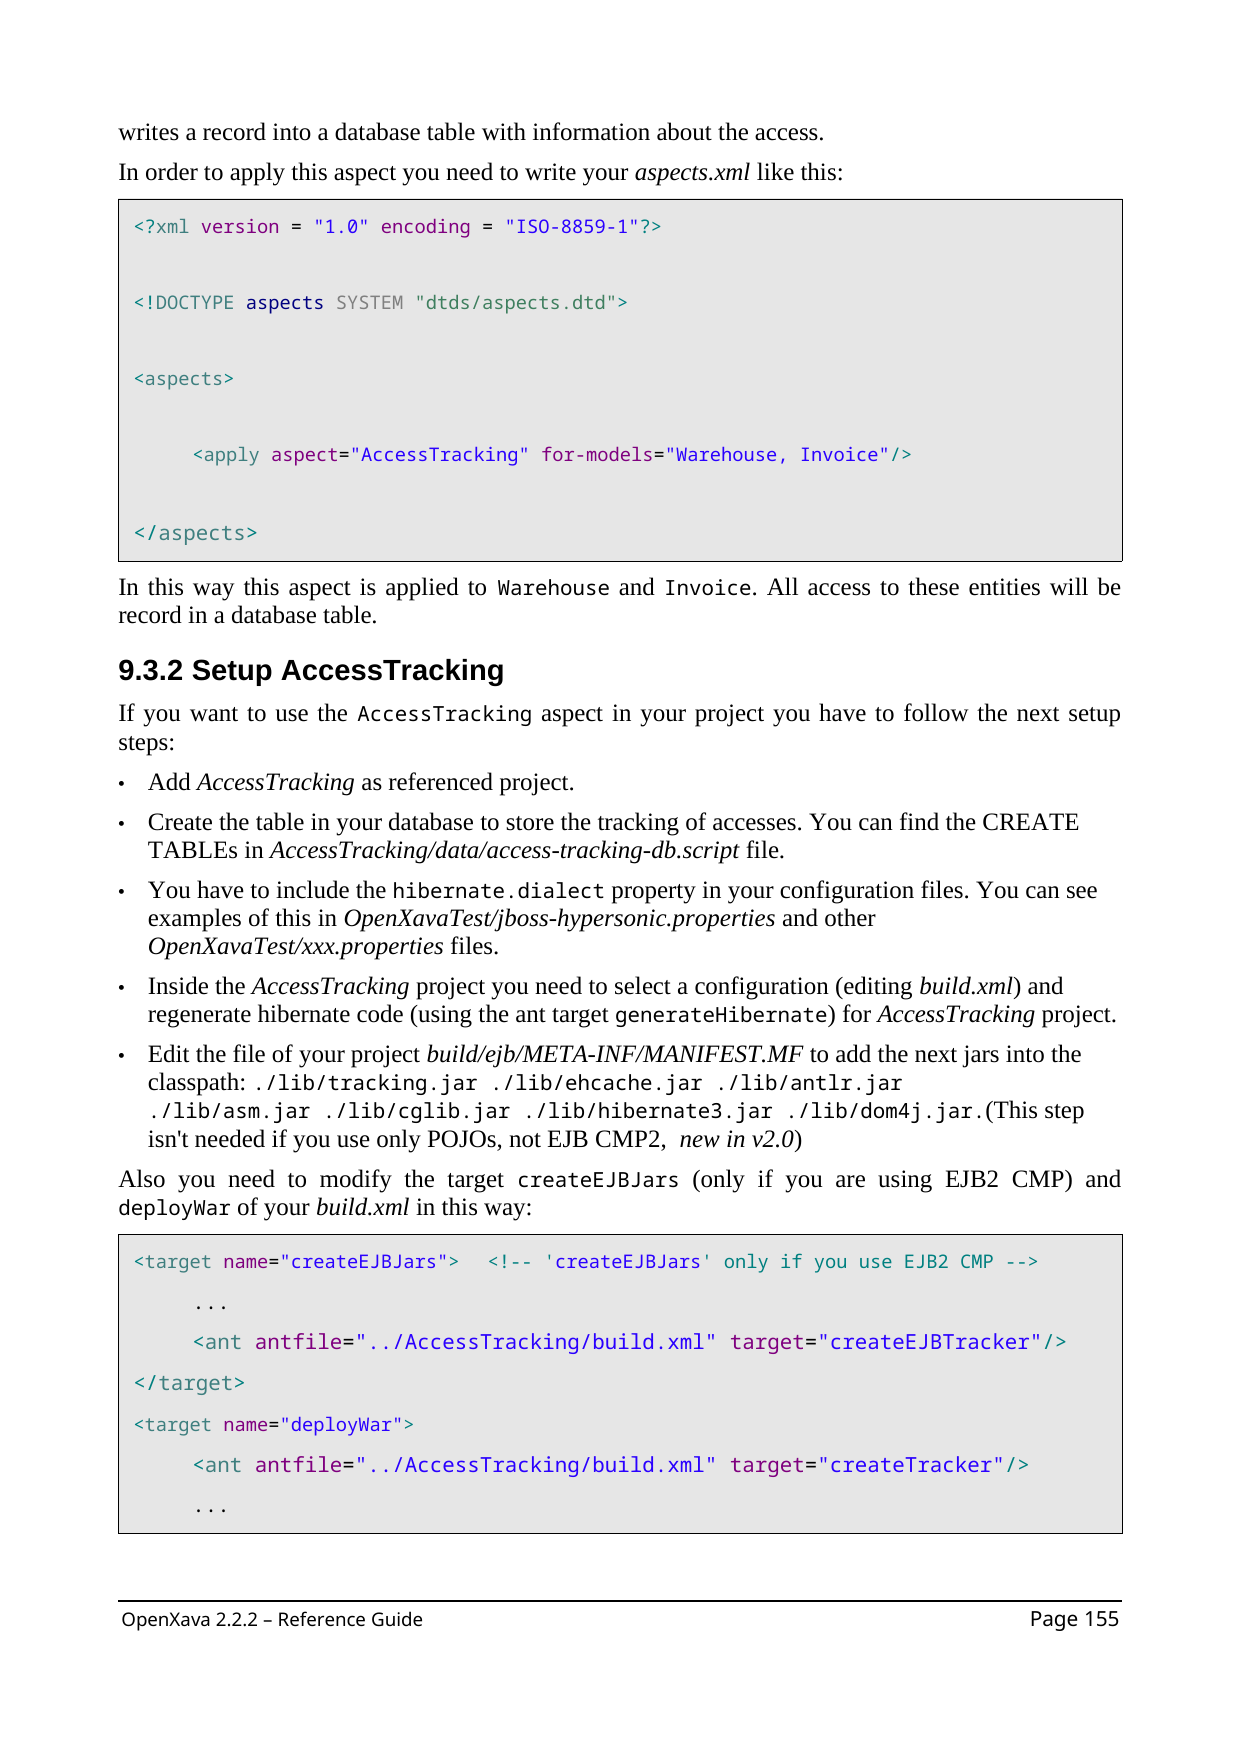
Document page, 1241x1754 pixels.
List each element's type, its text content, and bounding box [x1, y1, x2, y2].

subtitle Setup AccessTracking [118, 654, 1122, 687]
list Add AccessTracking as referenced project. [118, 768, 1122, 796]
text If you want to use the AccessTracking aspect in your project you have to follow the next setup steps: [118, 699, 1122, 755]
text <target name="createEJBJars"> <!-- 'createEJBJars' only if you use EJB2 CMP --> [119, 1235, 1122, 1272]
text </aspects> [119, 503, 1122, 561]
list Edit the file of your project build/ejb/META-INF/MANIFEST.MF to add the next jars into the classpath: ./lib/tracking.jar ./lib/ehcache.jar ./lib/antlr.jar ./lib/asm.jar ./lib/cglib.jar ./lib/hibernate3.jar ./lib/dom4j.jar.(This step isn't needed if you use only POJOs, not EJB CMP2, new in v2.0) [118, 1041, 1122, 1152]
list You have to include the hibernate.dialect property in your configuration files. You can see examples of this in OpenXavaTest/jboss-hypersonic.properties and other OpenXavaTest/xxx.properties files. [118, 876, 1122, 959]
text <aspects> [119, 351, 1122, 389]
text In order to apply this aspect you need to write your aspects.xml like this: [118, 158, 1122, 186]
list Inside the AccessTracking project you need to select a configuration (editing build.xml) and regenerate hibernate code (using the ant target generateHibernate) for AccessTracking project. [118, 972, 1122, 1028]
text </target> [119, 1353, 1122, 1394]
list Create the table in your database to store the tracking of accesses. You can find the CREATE TABLEs in AccessTracking/data/access-tracking-db.script file. [118, 808, 1122, 863]
text In this way this aspect is applied to Warehouse and Invoice. All access to these entities will be record in a database table. [118, 573, 1122, 629]
text ... [119, 1272, 1122, 1313]
text <?xml version = "1.0" encoding = "ISO-8859-1"?> [119, 200, 1122, 237]
text Also you need to modify the target createEJBJars (only if you are using EJB2 CMP) and deployWar of your build.xml in this way: [118, 1165, 1122, 1221]
text <ant antfile="../AccessTracking/build.xml" target="createEJBTracker"/> [119, 1313, 1122, 1353]
text <!DOCTYPE aspects SYSTEM "dtds/aspects.dtd"> [119, 274, 1122, 313]
text writes a record into a database table with information about the access. [118, 118, 1122, 146]
text ... [119, 1476, 1122, 1533]
text <apply aspect="AccessTracking" for-models="Warehouse, Invoice"/> [119, 427, 1122, 465]
text <target name="deployWar"> [119, 1394, 1122, 1435]
text <ant antfile="../AccessTracking/build.xml" target="createTracker"/> [119, 1435, 1122, 1476]
